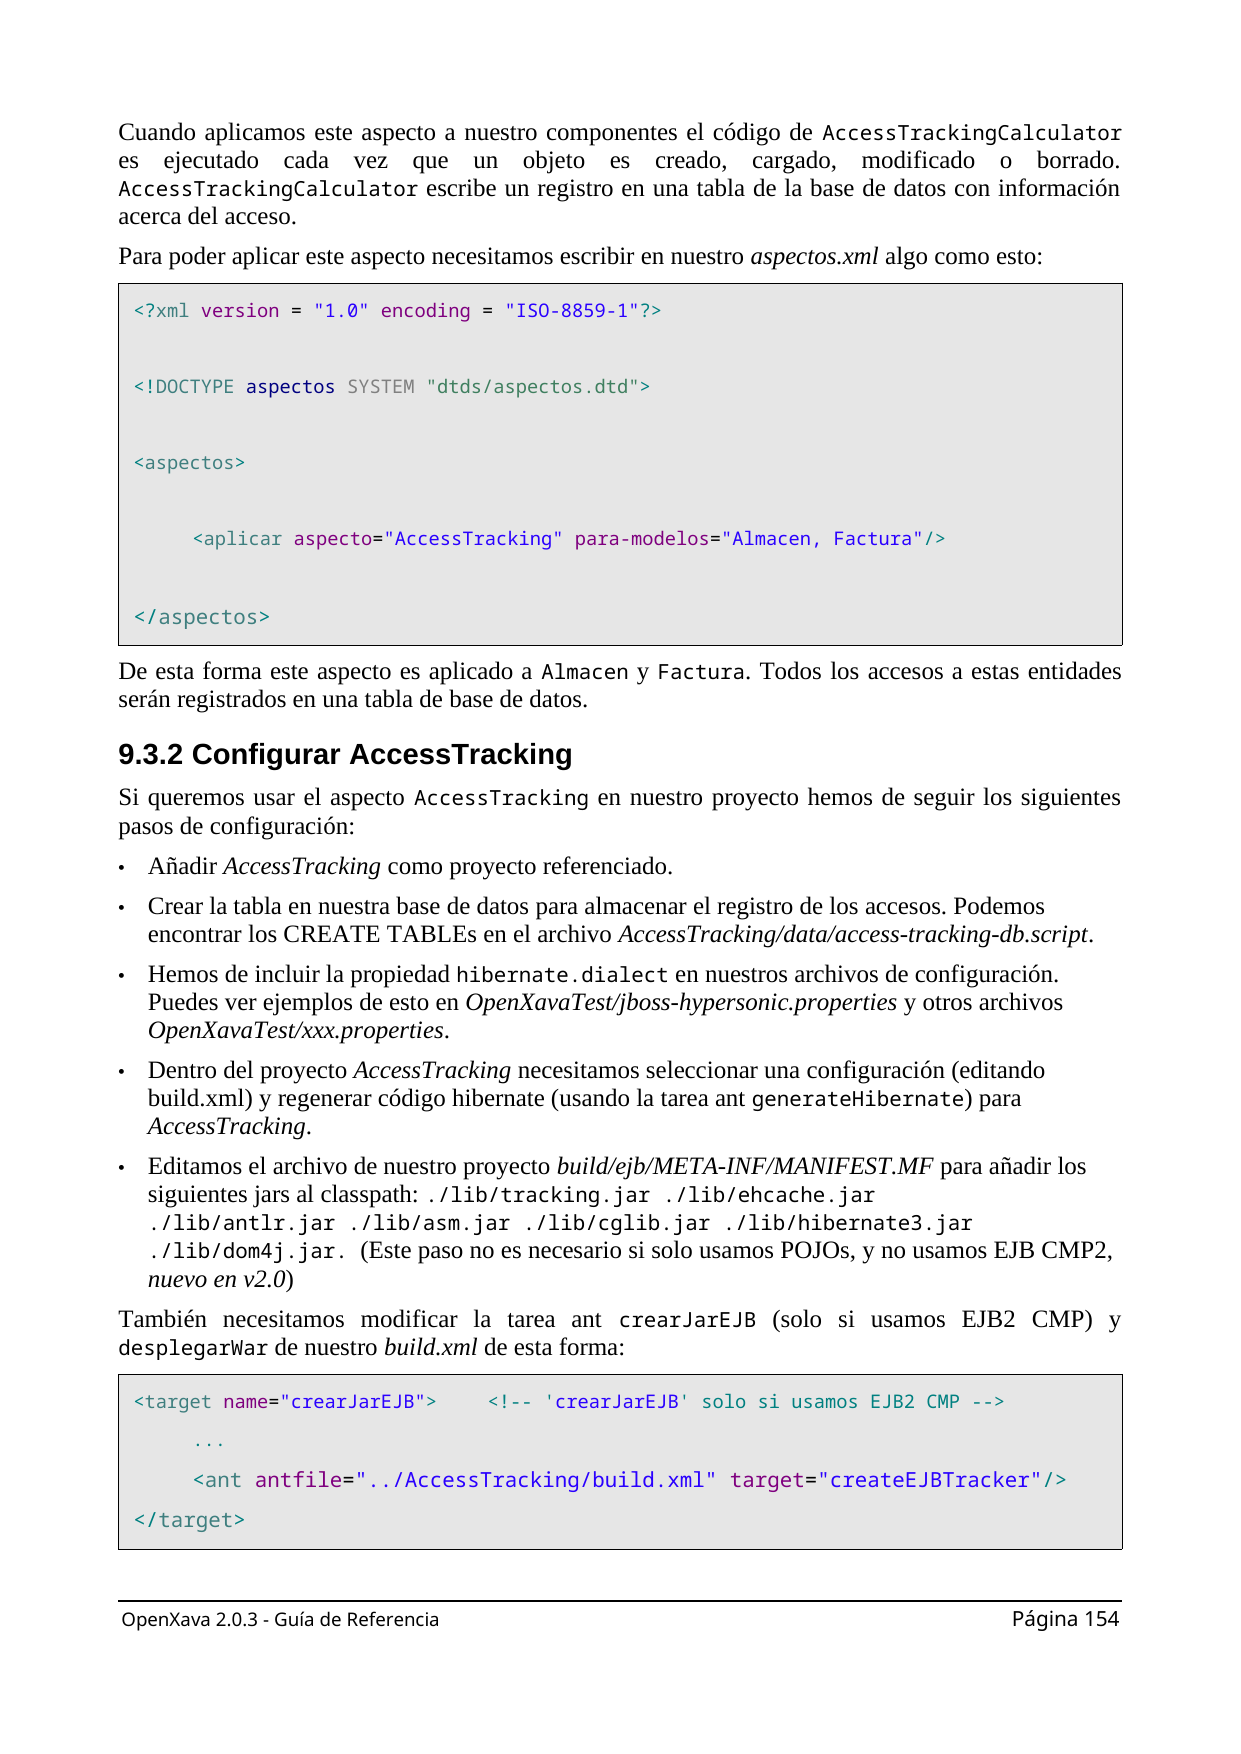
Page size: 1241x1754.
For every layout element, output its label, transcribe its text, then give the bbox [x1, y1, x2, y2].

list Editamos el archivo de nuestro proyecto build/ejb/META-INF/MANIFEST.MF para añadir los siguientes jars al classpath: ./lib/tracking.jar ./lib/ehcache.jar ./lib/antlr.jar ./lib/asm.jar ./lib/cglib.jar ./lib/hibernate3.jar ./lib/dom4j.jar. (Este paso no es necesario si solo usamos POJOs, y no usamos EJB CMP2, nuevo en v2.0) [118, 1152, 1122, 1292]
list Crear la tabla en nuestra base de datos para almacenar el registro de los accesos. Podemos encontrar los CREATE TABLEs en el archivo AccessTracking/data/access-tracking-db.script. [118, 892, 1122, 948]
text De esta forma este aspecto es aplicado a Almacen y Factura. Todos los accesos a estas entidades serán registrados en una tabla de base de datos. [118, 657, 1122, 713]
text </target> [119, 1491, 1122, 1549]
text Para poder aplicar este aspecto necesitamos escribir en nuestro aspectos.xml algo como esto: [118, 242, 1122, 270]
list Hemos de incluir la propiedad hibernate.dialect en nuestros archivos de configuración. Puedes ver ejemplos de esto en OpenXavaTest/jboss-hypersonic.properties y otros archivos OpenXavaTest/xxx.properties. [118, 960, 1122, 1044]
text <ant antfile="../AccessTracking/build.xml" target="createEJBTracker"/> [119, 1450, 1122, 1491]
text <aplicar aspecto="AccessTracking" para-modelos="Almacen, Factura"/> [119, 511, 1122, 549]
text Cuando aplicamos este aspecto a nuestro componentes el código de AccessTrackingCalculator es ejecutado cada vez que un objeto es creado, cargado, modificado o borrado. AccessTrackingCalculator escribe un registro en una tabla de la base de datos con información acerca del acceso. [118, 118, 1122, 230]
text Si queremos usar el aspecto AccessTracking en nuestro proyecto hemos de seguir los siguientes pasos de configuración: [118, 783, 1122, 839]
text <aspectos> [119, 435, 1122, 473]
text </aspectos> [119, 587, 1122, 645]
text ... [119, 1412, 1122, 1450]
text También necesitamos modificar la tarea ant crearJarEJB (solo si usamos EJB2 CMP) y desplegarWar de nuestro build.xml de esta forma: [118, 1305, 1122, 1361]
text <?xml version = "1.0" encoding = "ISO-8859-1"?> [119, 284, 1122, 321]
text <target name="crearJarEJB"> <!-- 'crearJarEJB' solo si usamos EJB2 CMP --> [119, 1375, 1122, 1412]
subtitle Configurar AccessTracking [118, 738, 1122, 771]
text <!DOCTYPE aspectos SYSTEM "dtds/aspectos.dtd"> [119, 359, 1122, 397]
list Dentro del proyecto AccessTracking necesitamos seleccionar una configuración (editando build.xml) y regenerar código hibernate (usando la tarea ant generateHibernate) para AccessTracking. [118, 1056, 1122, 1140]
list Añadir AccessTracking como proyecto referenciado. [118, 852, 1122, 880]
